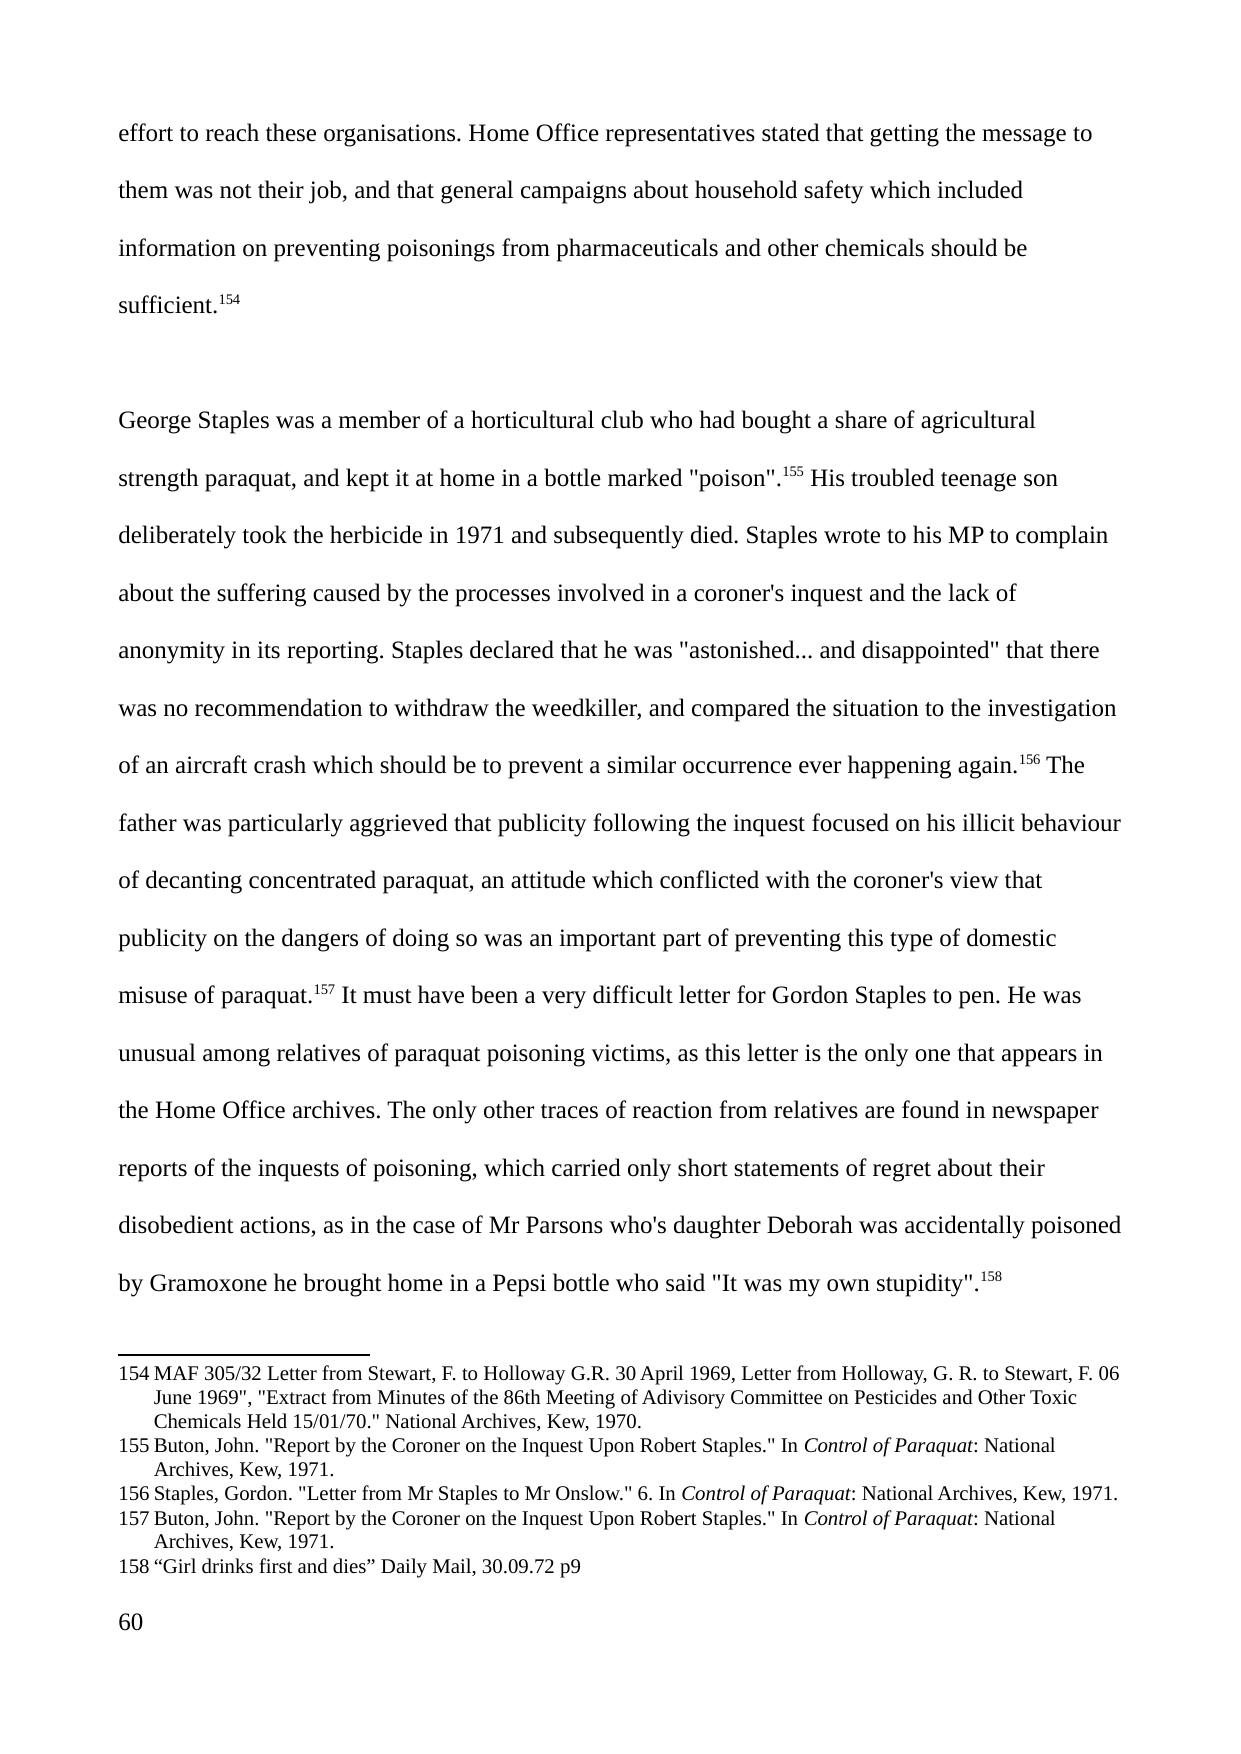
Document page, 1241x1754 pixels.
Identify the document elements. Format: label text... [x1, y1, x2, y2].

text Buton, John. "Report by the Coroner on the Inquest Upon Robert Staples." In Control of Paraquat: National Archives, Kew, 1971. [118, 1433, 1122, 1481]
text Buton, John. "Report by the Coroner on the Inquest Upon Robert Staples." In Control of Paraquat: National Archives, Kew, 1971. [118, 1505, 1122, 1553]
text George Staples was a member of a horticultural club who had bought a share of agricultural strength paraquat, and kept it at home in a bottle marked "poison". His troubled teenage son deliberately took the herbicide in 1971 and subsequently died. Staples wrote to his MP to complain about the suffering caused by the processes involved in a coroner's inquest and the lack of anonymity in its reporting. Staples declared that he was "astonished... and disappointed" that there was no recommendation to withdraw the weedkiller, and compared the situation to the investigation of an aircraft crash which should be to prevent a similar occurrence ever happening again. The father was particularly aggrieved that publicity following the inquest focused on his illicit behaviour of decanting concentrated paraquat, an attitude which conflicted with the coroner's view that publicity on the dangers of doing so was an important part of preventing this type of domestic misuse of paraquat. It must have been a very difficult letter for Gordon Staples to pen. He was unusual among relatives of paraquat poisoning victims, as this letter is the only one that appears in the Home Office archives. The only other traces of reaction from relatives are found in newspaper reports of the inquests of poisoning, which carried only short statements of regret about their disobedient actions, as in the case of Mr Parsons who's daughter Deborah was accidentally poisoned by Gramoxone he brought home in a Pepsi bottle who said "It was my own stupidity". [118, 406, 1122, 1297]
text effort to reach these organisations. Home Office representatives stated that getting the message to them was not their job, and that general campaigns about household safety which included information on preventing poisonings from pharmaceuticals and other chemicals should be sufficient. [118, 118, 1122, 319]
text “Girl drinks first and dies” Daily Mail, 30.09.72 p9 [118, 1553, 1122, 1578]
text MAF 305/32 Letter from Stewart, F. to Holloway G.R. 30 April 1969, Letter from Holloway, G. R. to Stewart, F. 06 June 1969", "Extract from Minutes of the 86th Meeting of Adivisory Committee on Pesticides and Other Toxic Chemicals Held 15/01/70." National Archives, Kew, 1970. [118, 1361, 1122, 1433]
text Staples, Gordon. "Letter from Mr Staples to Mr Onslow." 6. In Control of Paraquat: National Archives, Kew, 1971. [118, 1481, 1122, 1505]
